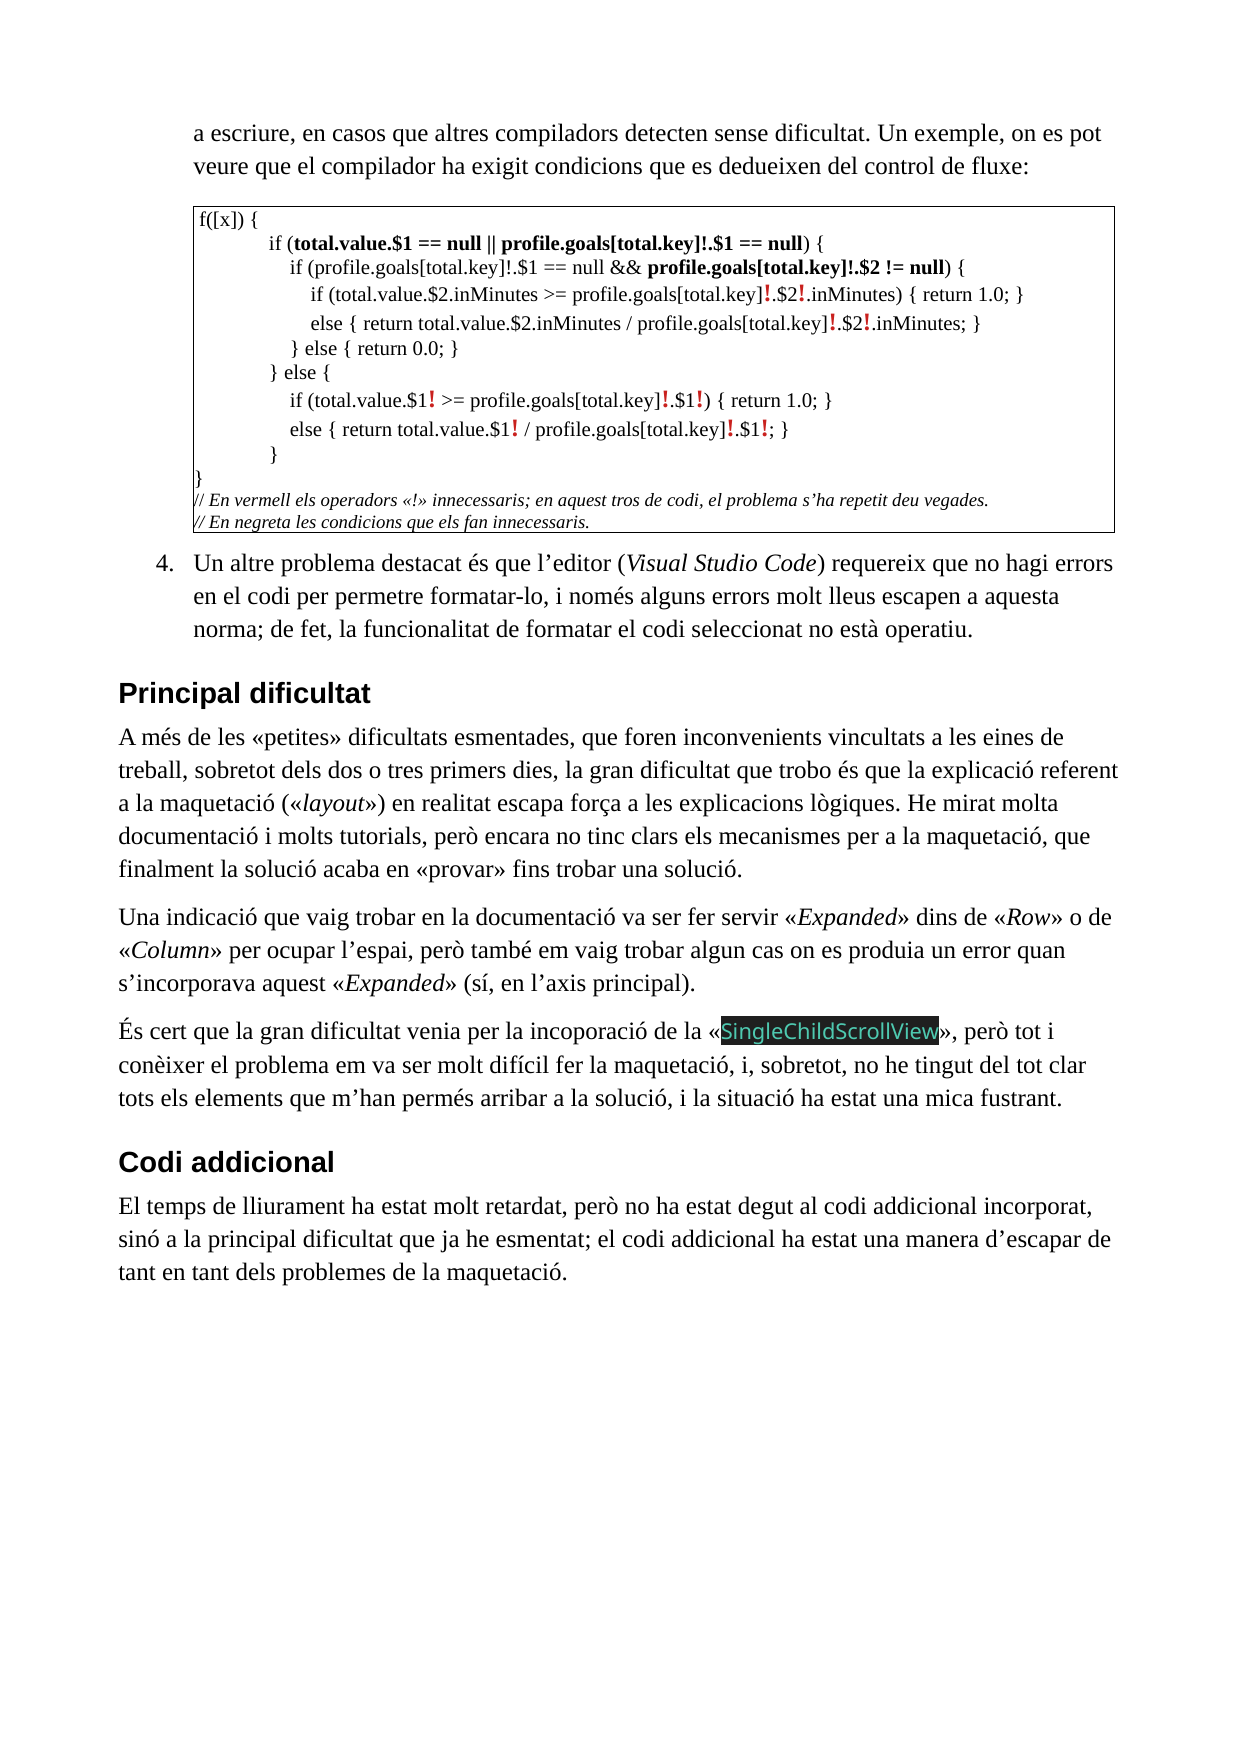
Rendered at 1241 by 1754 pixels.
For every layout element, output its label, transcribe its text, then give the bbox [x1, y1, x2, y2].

text Una indicació que vaig trobar en la documentació va ser fer servir «Expanded» dins de «Row» o de «Column» per ocupar l’espai, però també em vaig trobar algun cas on es produia un error quan s’incorporava aquest «Expanded» (sí, en l’axis principal). [118, 902, 1122, 997]
subtitle Codi addicional [118, 1145, 1122, 1178]
subtitle Principal dificultat [118, 676, 1122, 710]
text A més de les «petites» dificultats esmentades, que foren inconvenients vincultats a les eines de treball, sobretot dels dos o tres primers dies, la gran dificultat que trobo és que la explicació referent a la maquetació («layout») en realitat escapa força a les explicacions lògiques. He mirat molta documentació i molts tutorials, però encara no tinc clars els mecanismes per a la maquetació, que finalment la solució acaba en «provar» fins trobar una solució. [118, 722, 1122, 883]
list a escriure, en casos que altres compiladors detecten sense dificultat. Un exemple, on es pot veure que el compilador ha exigit condicions que es dedueixen del control de fluxe: [156, 118, 1122, 180]
text És cert que la gran dificultat venia per la incoporació de la «SingleChildScrollView», però tot i conèixer el problema em va ser molt difícil fer la maquetació, i, sobretot, no he tingut del tot clar tots els elements que m’han permés arribar a la solució, i la situació ha estat una mica fustrant. [118, 1016, 1122, 1111]
text El temps de lliurament ha estat molt retardat, però no ha estat degut al codi addicional incorporat, sinó a la principal dificultat que ja he esmentat; el codi addicional ha estat una manera d’escapar de tant en tant dels problemes de la maquetació. [118, 1191, 1122, 1286]
list Un altre problema destacat és que l’editor (Visual Studio Code) requereix que no hagi errors en el codi per permetre formatar-lo, i només alguns errors molt lleus escapen a aquesta norma; de fet, la funcionalitat de formatar el codi seleccionat no està operatiu. [156, 199, 1122, 643]
